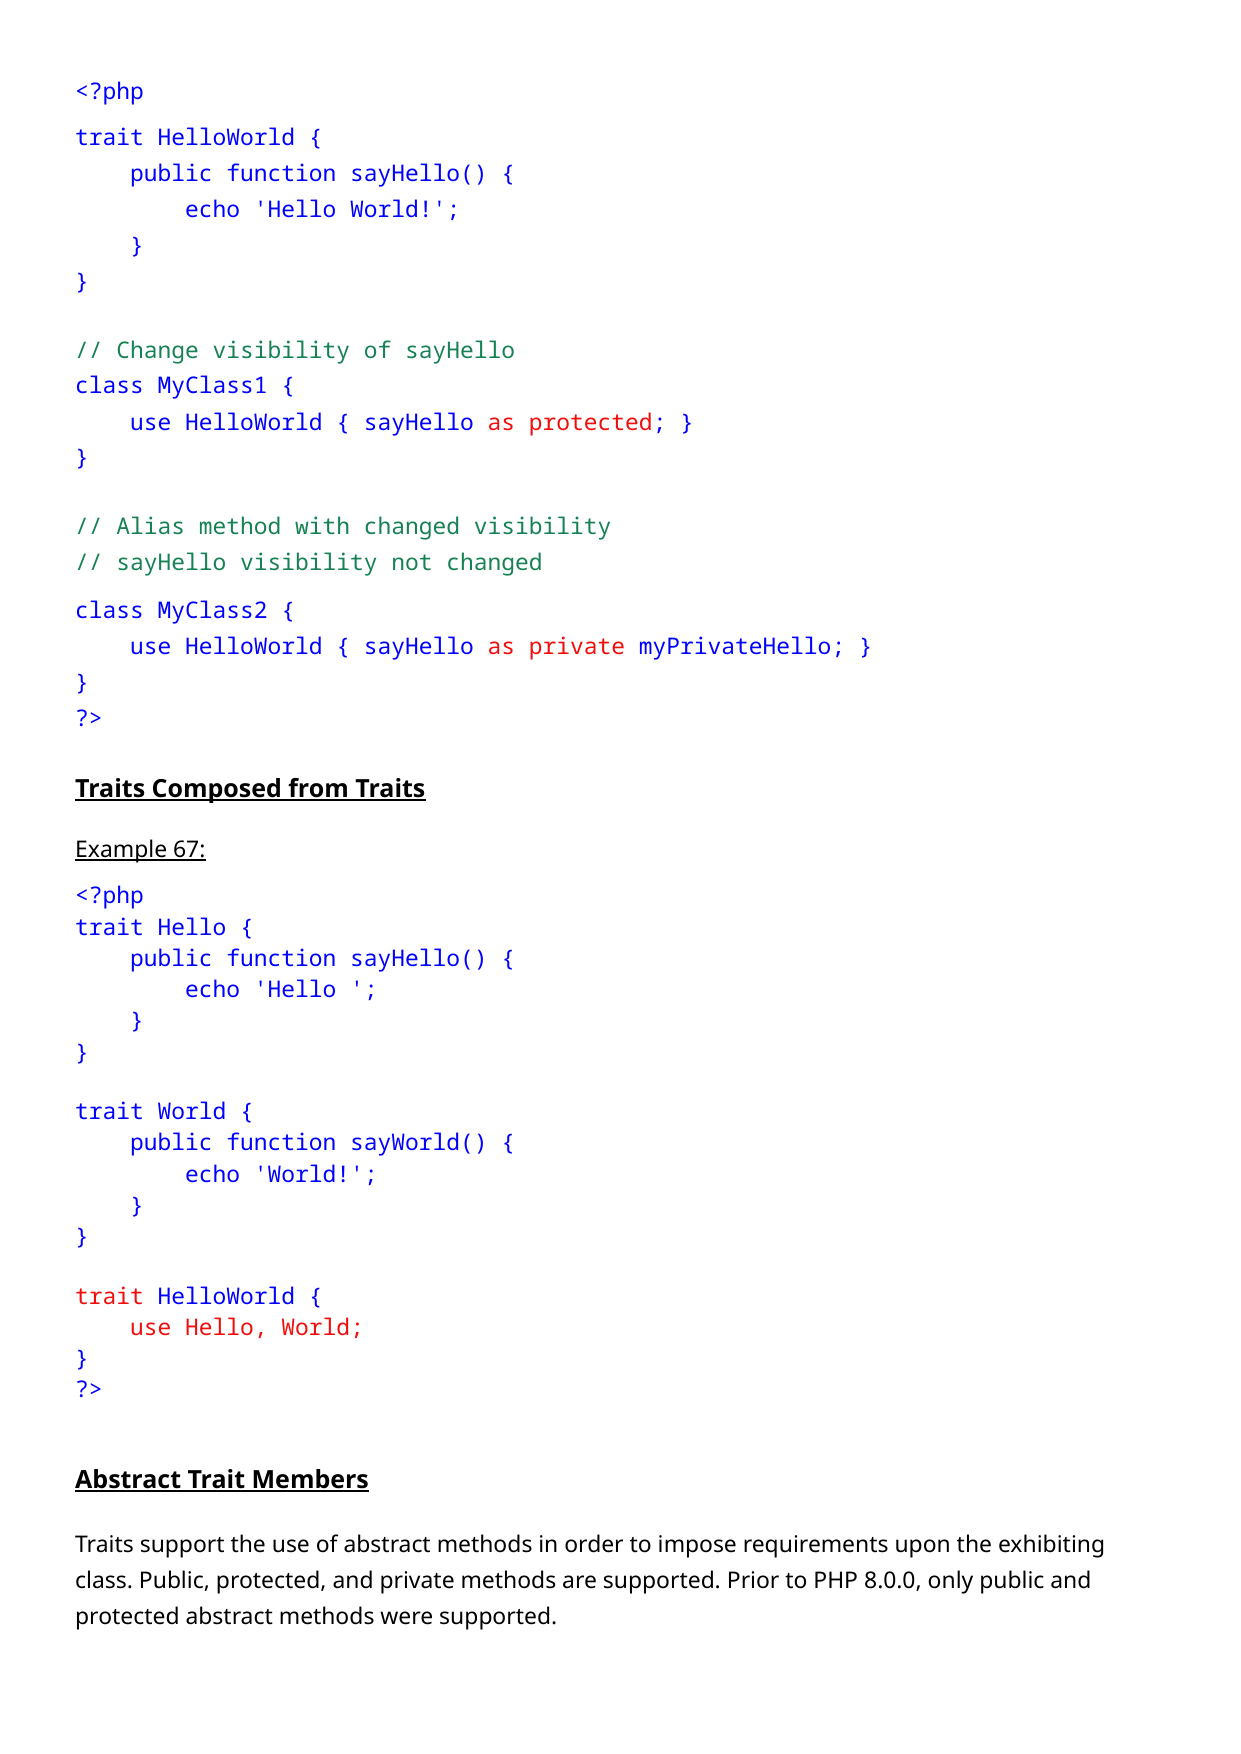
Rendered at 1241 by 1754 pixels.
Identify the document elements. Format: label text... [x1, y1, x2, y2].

text } [75, 1220, 1166, 1251]
text trait World { [75, 1095, 1166, 1126]
text echo 'Hello World!'; [75, 193, 1166, 224]
text public function sayHello() { [75, 942, 1166, 973]
text use HelloWorld { sayHello as protected; } [75, 405, 1166, 437]
text } [75, 1189, 1166, 1220]
text use HelloWorld { sayHello as private myPrivateHello; } [75, 630, 1166, 661]
subtitle <?php [75, 75, 1166, 106]
text public function sayHello() { [75, 157, 1166, 188]
text } [75, 265, 1166, 296]
text } [75, 1035, 1166, 1067]
text } [75, 666, 1166, 697]
text } [75, 1004, 1166, 1035]
text // Change visibility of sayHello [75, 333, 1166, 365]
subtitle Traits Composed from Traits [75, 771, 1166, 804]
text // sayHello visibility not changed [75, 546, 1166, 577]
text // Alias method with changed visibility [75, 510, 1166, 541]
text public function sayWorld() { [75, 1126, 1166, 1157]
text trait Hello { [75, 910, 1166, 942]
text class MyClass1 { [75, 369, 1166, 401]
text } [75, 1342, 1166, 1373]
text } [75, 441, 1166, 473]
text Traits support the use of abstract methods in order to impose requirements upon the exhibiting class. Public, protected, and private methods are supported. Prior to PHP 8.0.0, only public and protected abstract methods were supported. [75, 1528, 1166, 1631]
text <?php [75, 879, 1166, 910]
text echo 'World!'; [75, 1157, 1166, 1189]
text class MyClass2 { [75, 594, 1166, 625]
text trait HelloWorld { [75, 121, 1166, 152]
text trait HelloWorld { [75, 1279, 1166, 1311]
text } [75, 229, 1166, 260]
subtitle Abstract Trait Members [75, 1461, 1166, 1495]
text ?> [75, 702, 1166, 733]
text use Hello, World; [75, 1311, 1166, 1342]
text ?> [75, 1373, 1166, 1404]
text echo 'Hello '; [75, 973, 1166, 1004]
text Example 67: [75, 833, 1166, 864]
